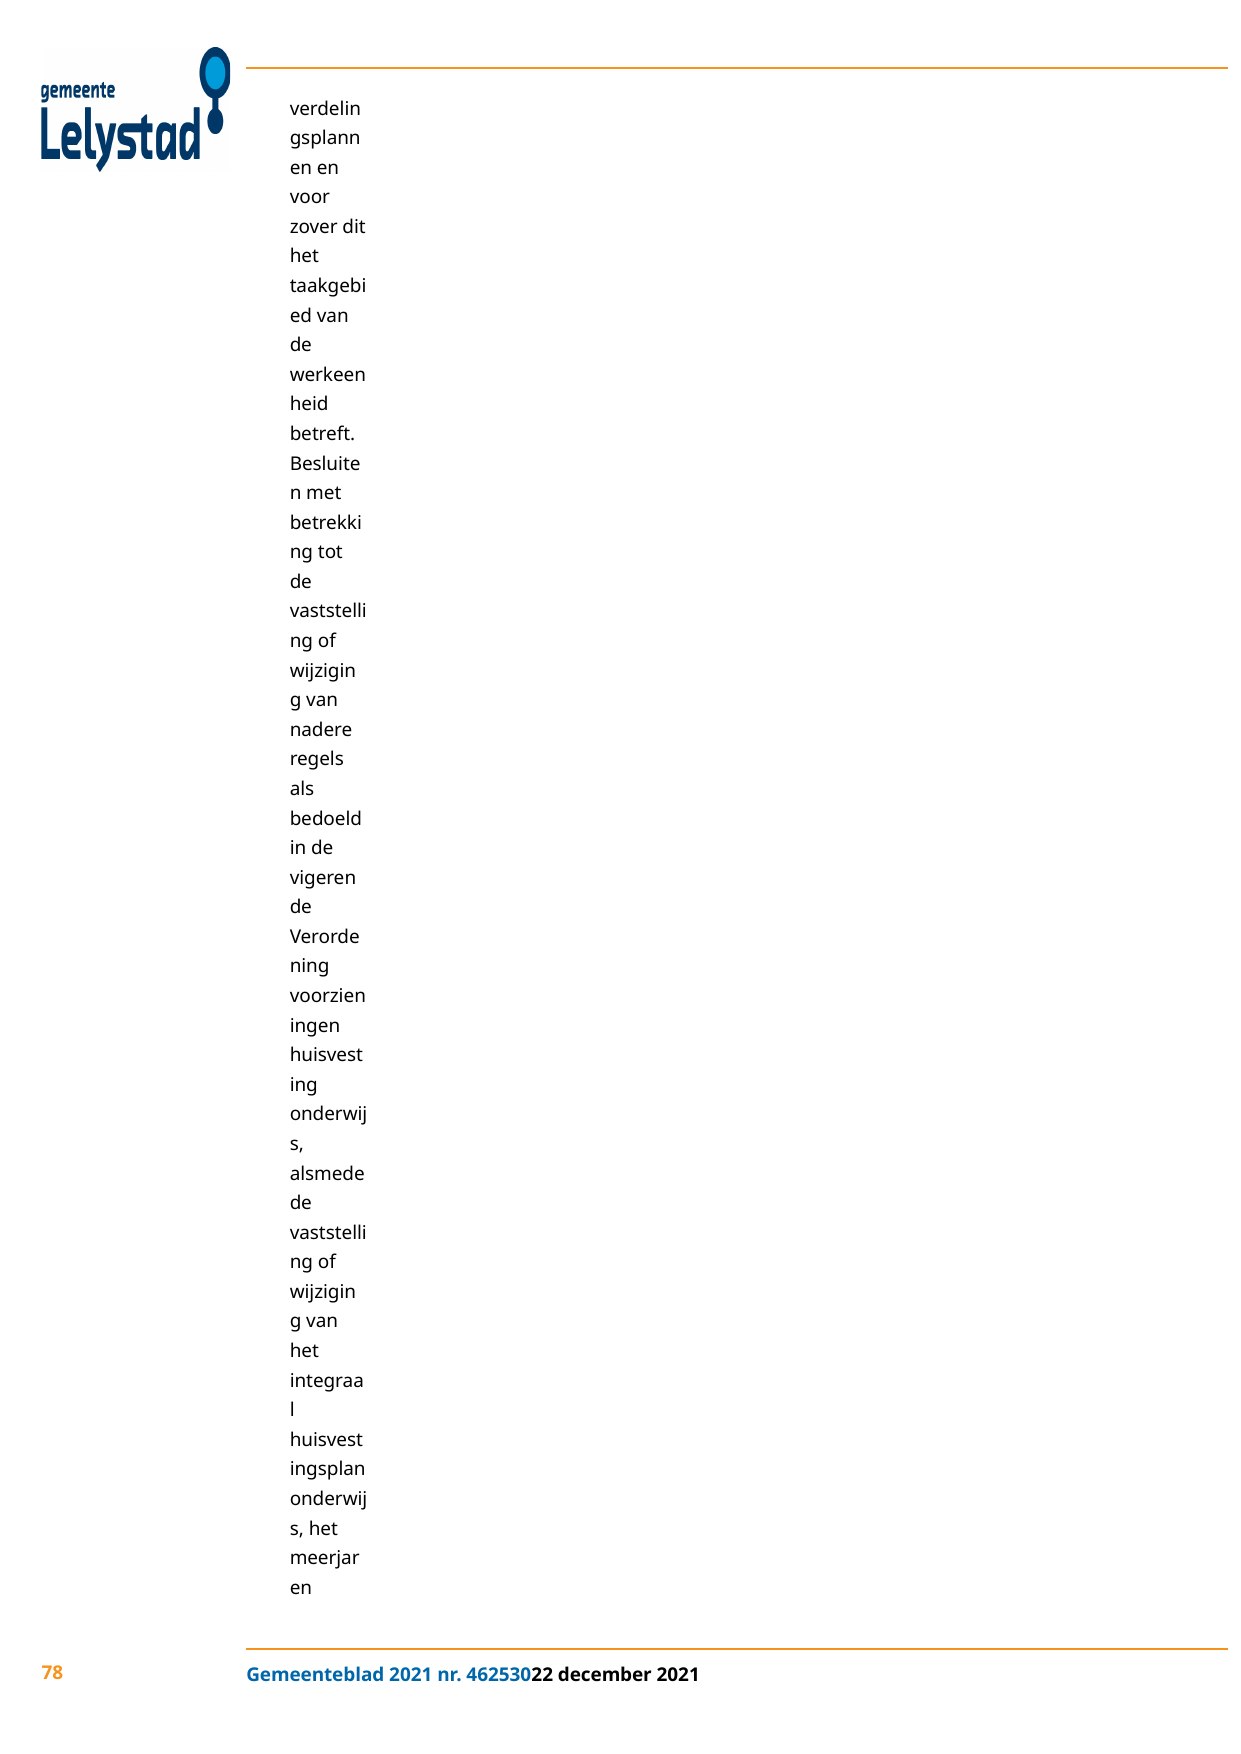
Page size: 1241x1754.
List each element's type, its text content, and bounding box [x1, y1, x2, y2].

table_cell [913, 95, 996, 1600]
picture [41, 47, 231, 172]
table_cell [788, 95, 913, 1600]
table_cell [705, 95, 788, 1600]
table_cell [367, 95, 409, 1600]
table_cell verdelingsplannen en voor zover dit het taakgebied van de werkeenheid betreft. Besluiten met betrekking tot de vaststelling of wijziging van nadere regels als bedoeld in de vigerende Verordening voorzieningen huisvesting onderwijs, alsmede de vaststelling of wijziging van het integraal huisvestingsplan onderwijs, het meerjaren [290, 95, 367, 1600]
table_cell [539, 95, 622, 1600]
table_cell [1038, 95, 1152, 1600]
table_cell [248, 95, 289, 1600]
table_cell [622, 95, 705, 1600]
table_cell [996, 95, 1038, 1600]
table_cell [409, 95, 539, 1600]
